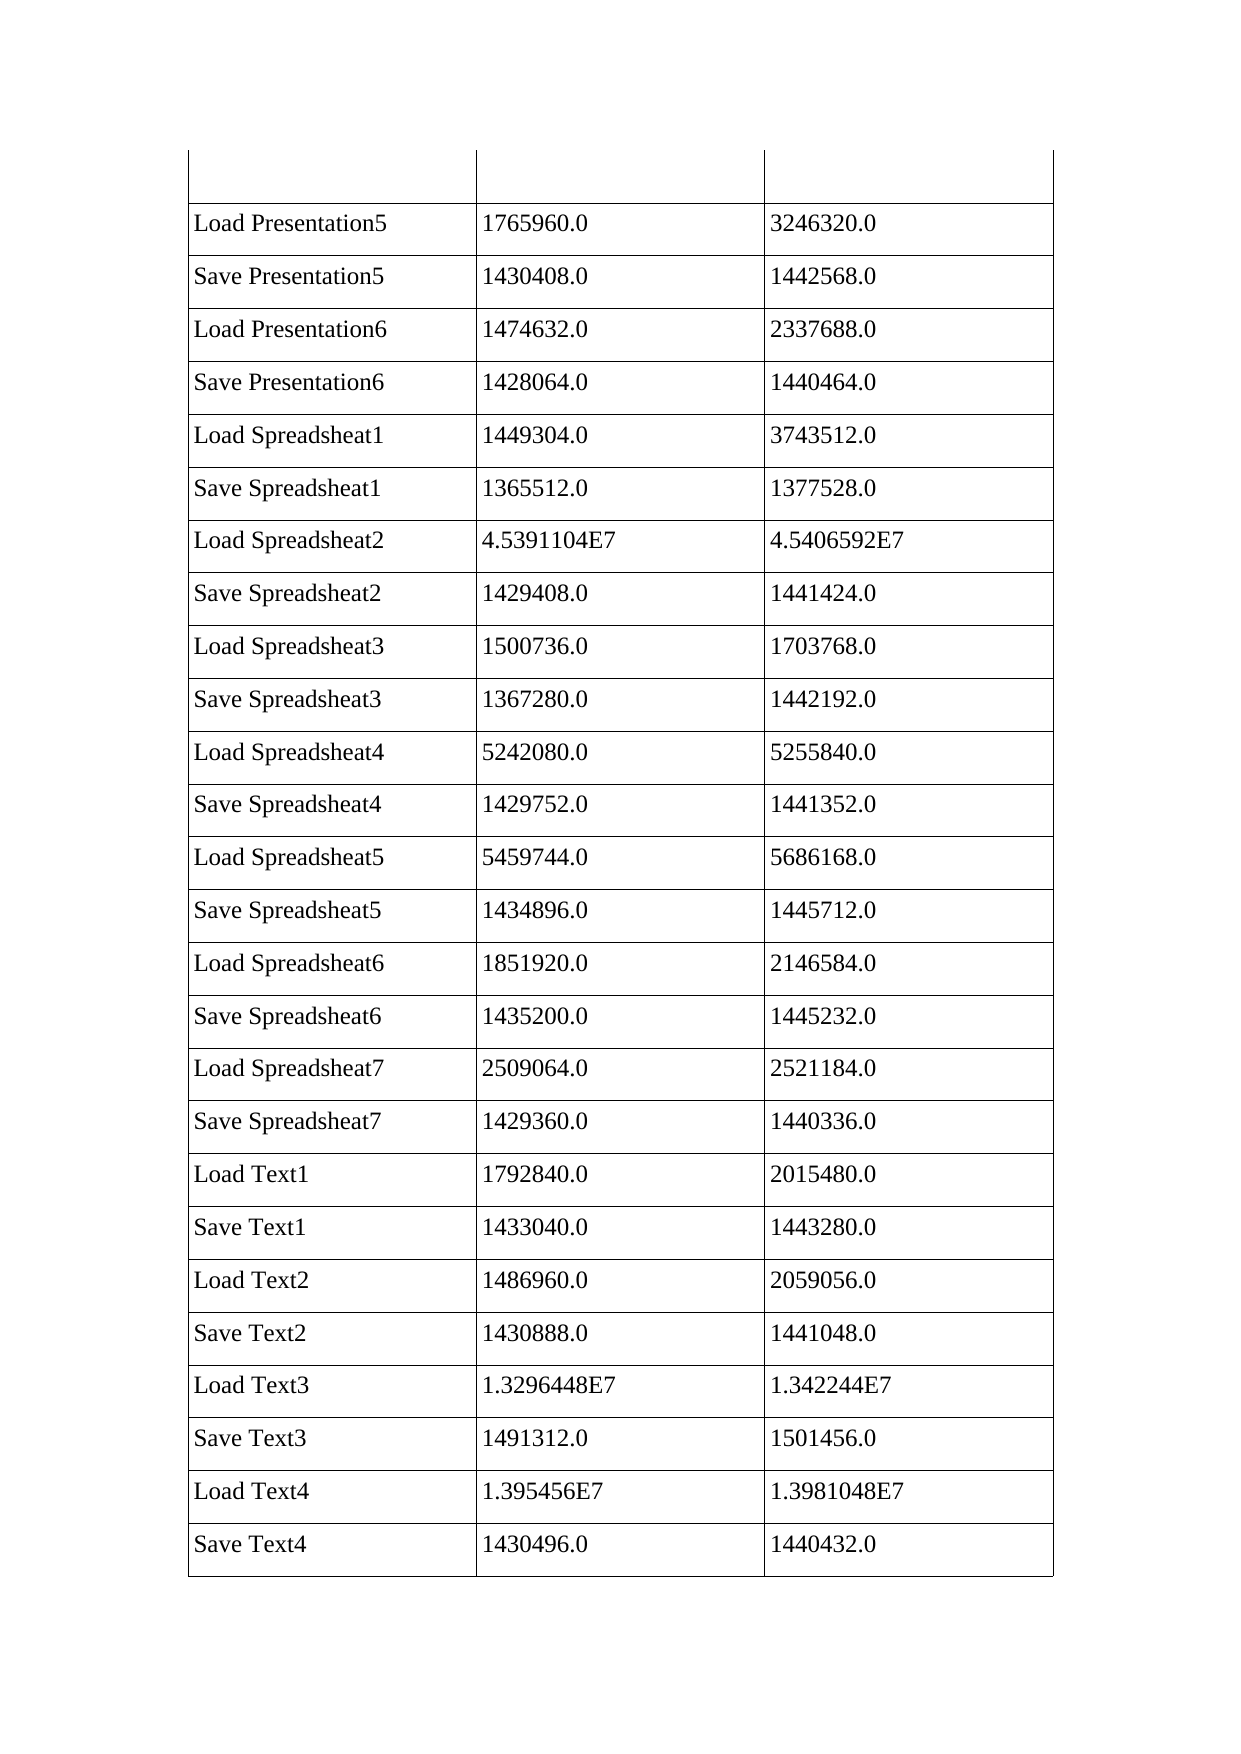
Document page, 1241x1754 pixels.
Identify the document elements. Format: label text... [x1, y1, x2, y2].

table_cell 1449304.0 [477, 415, 764, 467]
table_cell 1434896.0 [477, 890, 764, 942]
table_cell 4.5406592E7 [765, 521, 1053, 572]
table_cell Load Presentation6 [189, 309, 476, 361]
table_cell 1441352.0 [765, 785, 1053, 836]
table_cell 1500736.0 [477, 626, 764, 678]
table_cell 4.5391104E7 [477, 521, 764, 572]
table_cell 1428064.0 [477, 362, 764, 414]
table_cell [765, 150, 1053, 203]
table_cell 1430888.0 [477, 1313, 764, 1365]
table_cell 1443280.0 [765, 1207, 1053, 1259]
table_cell Save Text4 [189, 1524, 476, 1576]
table_cell Load Spreadsheat6 [189, 943, 476, 995]
table_cell 1474632.0 [477, 309, 764, 361]
table_cell 1430496.0 [477, 1524, 764, 1576]
table_cell 1367280.0 [477, 679, 764, 731]
table_cell [189, 150, 476, 203]
table_cell Save Spreadsheat2 [189, 573, 476, 625]
table_cell Load Presentation5 [189, 204, 476, 255]
table_cell 1.3296448E7 [477, 1366, 764, 1417]
table_cell Load Text1 [189, 1154, 476, 1206]
table_cell Save Spreadsheat7 [189, 1101, 476, 1153]
table_cell Save Text1 [189, 1207, 476, 1259]
table_cell 5686168.0 [765, 837, 1053, 889]
table_cell [477, 150, 764, 203]
table_cell 1445232.0 [765, 996, 1053, 1048]
table_cell Load Spreadsheat2 [189, 521, 476, 572]
table_cell Load Text2 [189, 1260, 476, 1312]
table_cell 1792840.0 [477, 1154, 764, 1206]
table_cell 1442192.0 [765, 679, 1053, 731]
table_cell Load Spreadsheat5 [189, 837, 476, 889]
table_cell Save Spreadsheat5 [189, 890, 476, 942]
table_cell 1486960.0 [477, 1260, 764, 1312]
table_cell 1765960.0 [477, 204, 764, 255]
table_cell 1851920.0 [477, 943, 764, 995]
table_cell 1491312.0 [477, 1418, 764, 1470]
table_cell 1703768.0 [765, 626, 1053, 678]
table_cell 1440464.0 [765, 362, 1053, 414]
table_cell Save Text2 [189, 1313, 476, 1365]
table_cell 5459744.0 [477, 837, 764, 889]
table_cell 1440336.0 [765, 1101, 1053, 1153]
table_cell Save Spreadsheat1 [189, 468, 476, 520]
table_cell 1501456.0 [765, 1418, 1053, 1470]
table_cell 5255840.0 [765, 732, 1053, 784]
table_cell 3743512.0 [765, 415, 1053, 467]
table_cell Load Spreadsheat4 [189, 732, 476, 784]
table_cell 5242080.0 [477, 732, 764, 784]
table_cell 1429360.0 [477, 1101, 764, 1153]
table_cell Load Spreadsheat7 [189, 1049, 476, 1100]
table_cell 2146584.0 [765, 943, 1053, 995]
table_cell Save Presentation6 [189, 362, 476, 414]
table_cell 1429408.0 [477, 573, 764, 625]
table_cell Save Spreadsheat4 [189, 785, 476, 836]
table_cell Load Text4 [189, 1471, 476, 1523]
table_cell 2015480.0 [765, 1154, 1053, 1206]
table_cell 1365512.0 [477, 468, 764, 520]
table_cell 2059056.0 [765, 1260, 1053, 1312]
table_cell 1429752.0 [477, 785, 764, 836]
table_cell 1442568.0 [765, 256, 1053, 308]
table_cell Save Spreadsheat3 [189, 679, 476, 731]
table_cell 1.395456E7 [477, 1471, 764, 1523]
table_cell Save Text3 [189, 1418, 476, 1470]
table_cell 1435200.0 [477, 996, 764, 1048]
table_cell 3246320.0 [765, 204, 1053, 255]
table_cell 1.3981048E7 [765, 1471, 1053, 1523]
table_cell 2509064.0 [477, 1049, 764, 1100]
table_cell Load Spreadsheat1 [189, 415, 476, 467]
table_cell Load Text3 [189, 1366, 476, 1417]
table_cell 1441048.0 [765, 1313, 1053, 1365]
table_cell Save Presentation5 [189, 256, 476, 308]
table_cell 1433040.0 [477, 1207, 764, 1259]
table_cell 1.342244E7 [765, 1366, 1053, 1417]
table_cell 2521184.0 [765, 1049, 1053, 1100]
table_cell 1445712.0 [765, 890, 1053, 942]
table_cell 1377528.0 [765, 468, 1053, 520]
table_cell Load Spreadsheat3 [189, 626, 476, 678]
table_cell 1430408.0 [477, 256, 764, 308]
table_cell 2337688.0 [765, 309, 1053, 361]
table_cell 1440432.0 [765, 1524, 1053, 1576]
table_cell 1441424.0 [765, 573, 1053, 625]
table_cell Save Spreadsheat6 [189, 996, 476, 1048]
